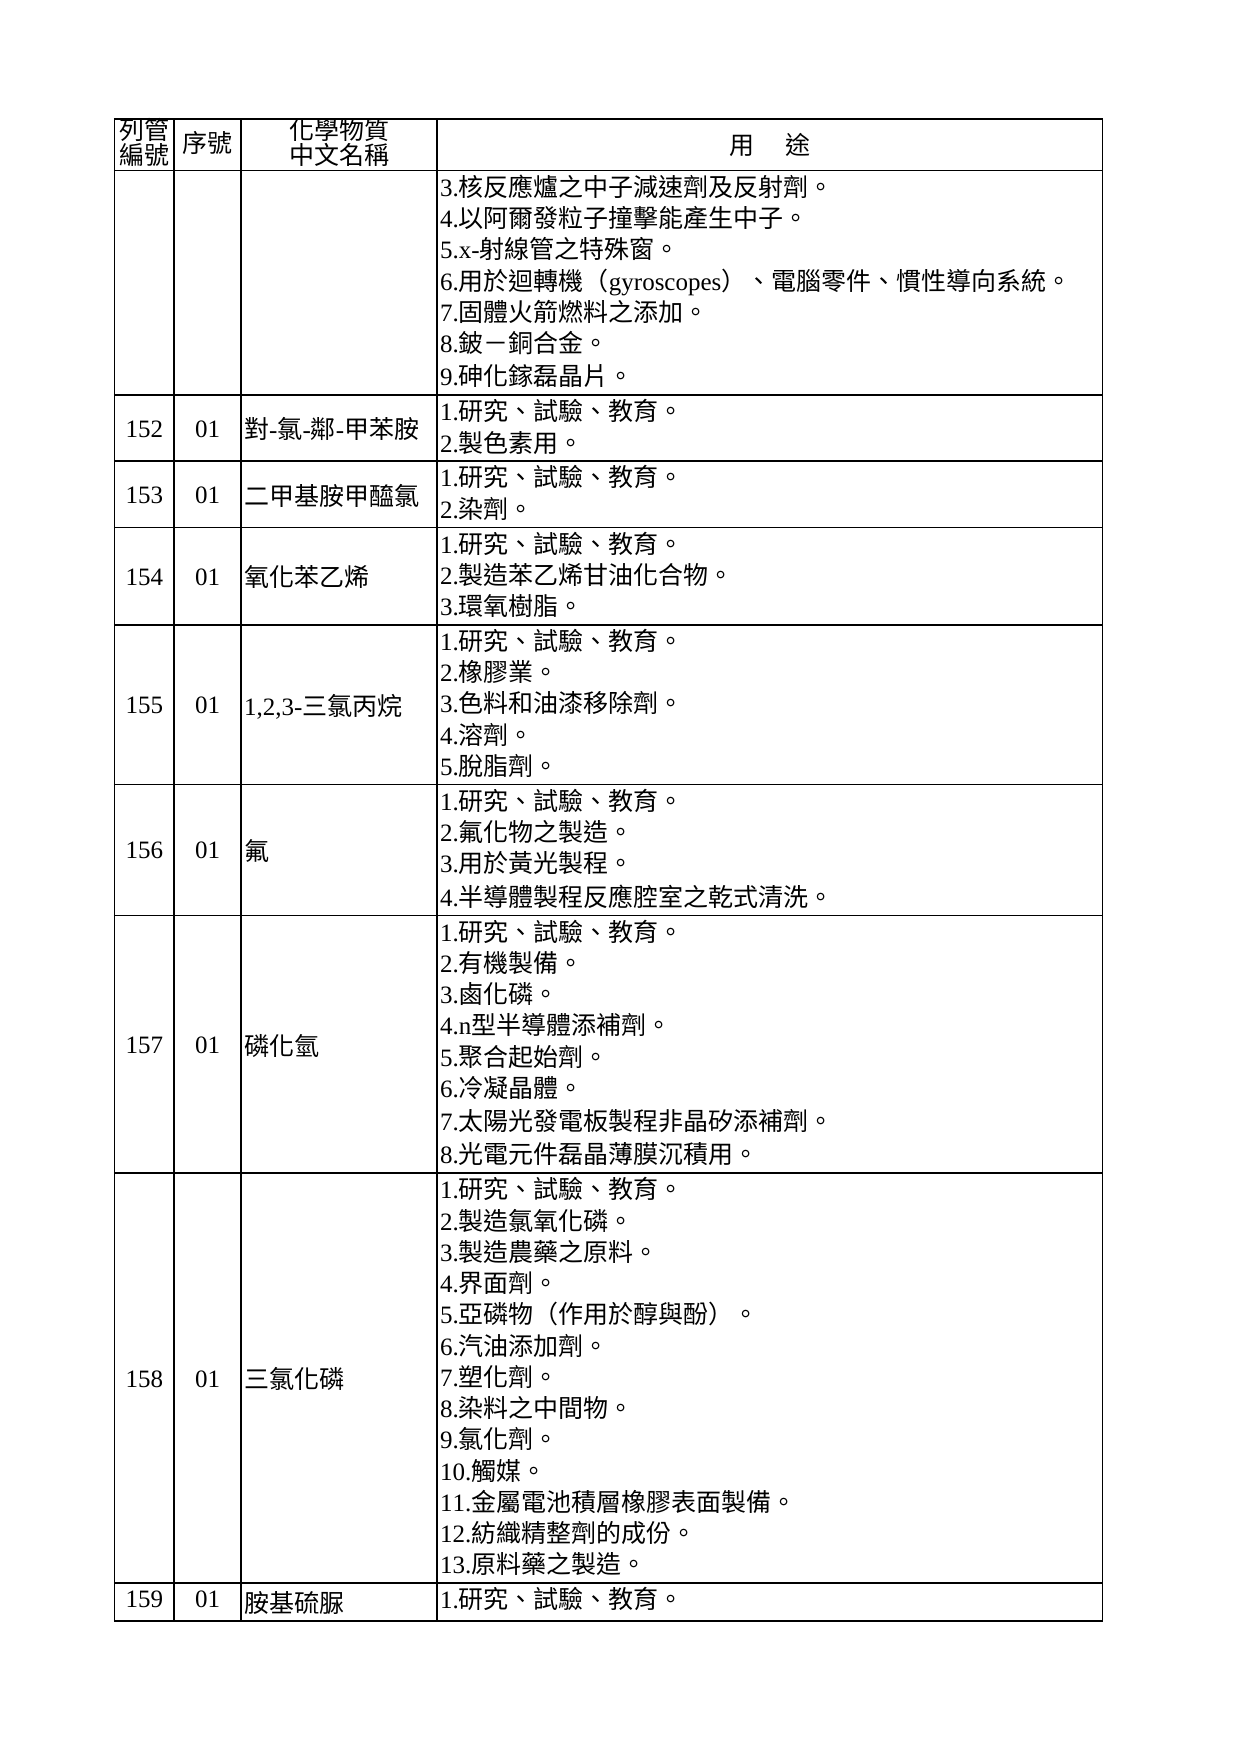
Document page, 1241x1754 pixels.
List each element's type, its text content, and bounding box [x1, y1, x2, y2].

table_cell 胺基硫脲 [242, 1584, 436, 1620]
table_cell 1.研究、試驗、教育。 [438, 1584, 1102, 1620]
table_cell [242, 171, 436, 394]
table_cell 氧化苯乙烯 [242, 528, 436, 624]
table_cell 1,2,3-三氯丙烷 [242, 626, 436, 784]
table_cell 01 [175, 626, 240, 784]
table_cell [115, 171, 173, 394]
table_cell 159 [115, 1584, 173, 1620]
table_cell 1.研究、試驗、教育。 2.製造苯乙烯甘油化合物。 3.環氧樹脂。 [438, 528, 1102, 624]
table_cell 二甲基胺甲醯氯 [242, 462, 436, 526]
table_cell 1.研究、試驗、教育。 2.製色素用。 [438, 396, 1102, 460]
table_cell 152 [115, 396, 173, 460]
table_cell 01 [175, 528, 240, 624]
table_cell 1.研究、試驗、教育。 2.有機製備。 3.鹵化磷。 4.n型半導體添補劑。 5.聚合起始劑。 6.冷凝晶體。 7.太陽光發電板製程非晶矽添補劑。 8.光電元件磊晶薄膜沉積用。 [438, 916, 1102, 1172]
table_header 序號 [175, 120, 240, 170]
table_cell 對-氯-鄰-甲苯胺 [242, 396, 436, 460]
table_cell 01 [175, 1174, 240, 1582]
table_cell 3.核反應爐之中子減速劑及反射劑。 4.以阿爾發粒子撞擊能產生中子。 5.x-射線管之特殊窗。 6.用於迴轉機（gyroscopes）、電腦零件、慣性導向系統。 7.固體火箭燃料之添加。 8.鈹－銅合金。 9.砷化鎵磊晶片。 [438, 171, 1102, 394]
table_cell 154 [115, 528, 173, 624]
table_cell 01 [175, 396, 240, 460]
table_cell 156 [115, 785, 173, 914]
table_cell 01 [175, 462, 240, 526]
table_cell 1.研究、試驗、教育。 2.橡膠業。 3.色料和油漆移除劑。 4.溶劑。 5.脫脂劑。 [438, 626, 1102, 784]
table_cell 1.研究、試驗、教育。 2.氟化物之製造。 3.用於黃光製程。 4.半導體製程反應腔室之乾式清洗。 [438, 785, 1102, 914]
table_header 用途 [438, 120, 1102, 170]
table_header 列管編號 [115, 120, 173, 170]
table_cell [175, 171, 240, 394]
table_cell 1.研究、試驗、教育。 2.製造氯氧化磷。 3.製造農藥之原料。 4.界面劑。 5.亞磷物（作用於醇與酚）。 6.汽油添加劑。 7.塑化劑。 8.染料之中間物。 9.氯化劑。 10.觸媒。 11.金屬電池積層橡膠表面製備。 12.紡織精整劑的成份。 13.原料藥之製造。 [438, 1174, 1102, 1582]
table_cell 三氯化磷 [242, 1174, 436, 1582]
table_cell 氟 [242, 785, 436, 914]
table_cell 1.研究、試驗、教育。 2.染劑。 [438, 462, 1102, 526]
table_cell 158 [115, 1174, 173, 1582]
table_cell 153 [115, 462, 173, 526]
table_cell 01 [175, 916, 240, 1172]
table_cell 155 [115, 626, 173, 784]
table_header 化學物質 中文名稱 [242, 120, 436, 170]
table_cell 01 [175, 1584, 240, 1620]
table_cell 磷化氫 [242, 916, 436, 1172]
table_cell 157 [115, 916, 173, 1172]
table_cell 01 [175, 785, 240, 914]
